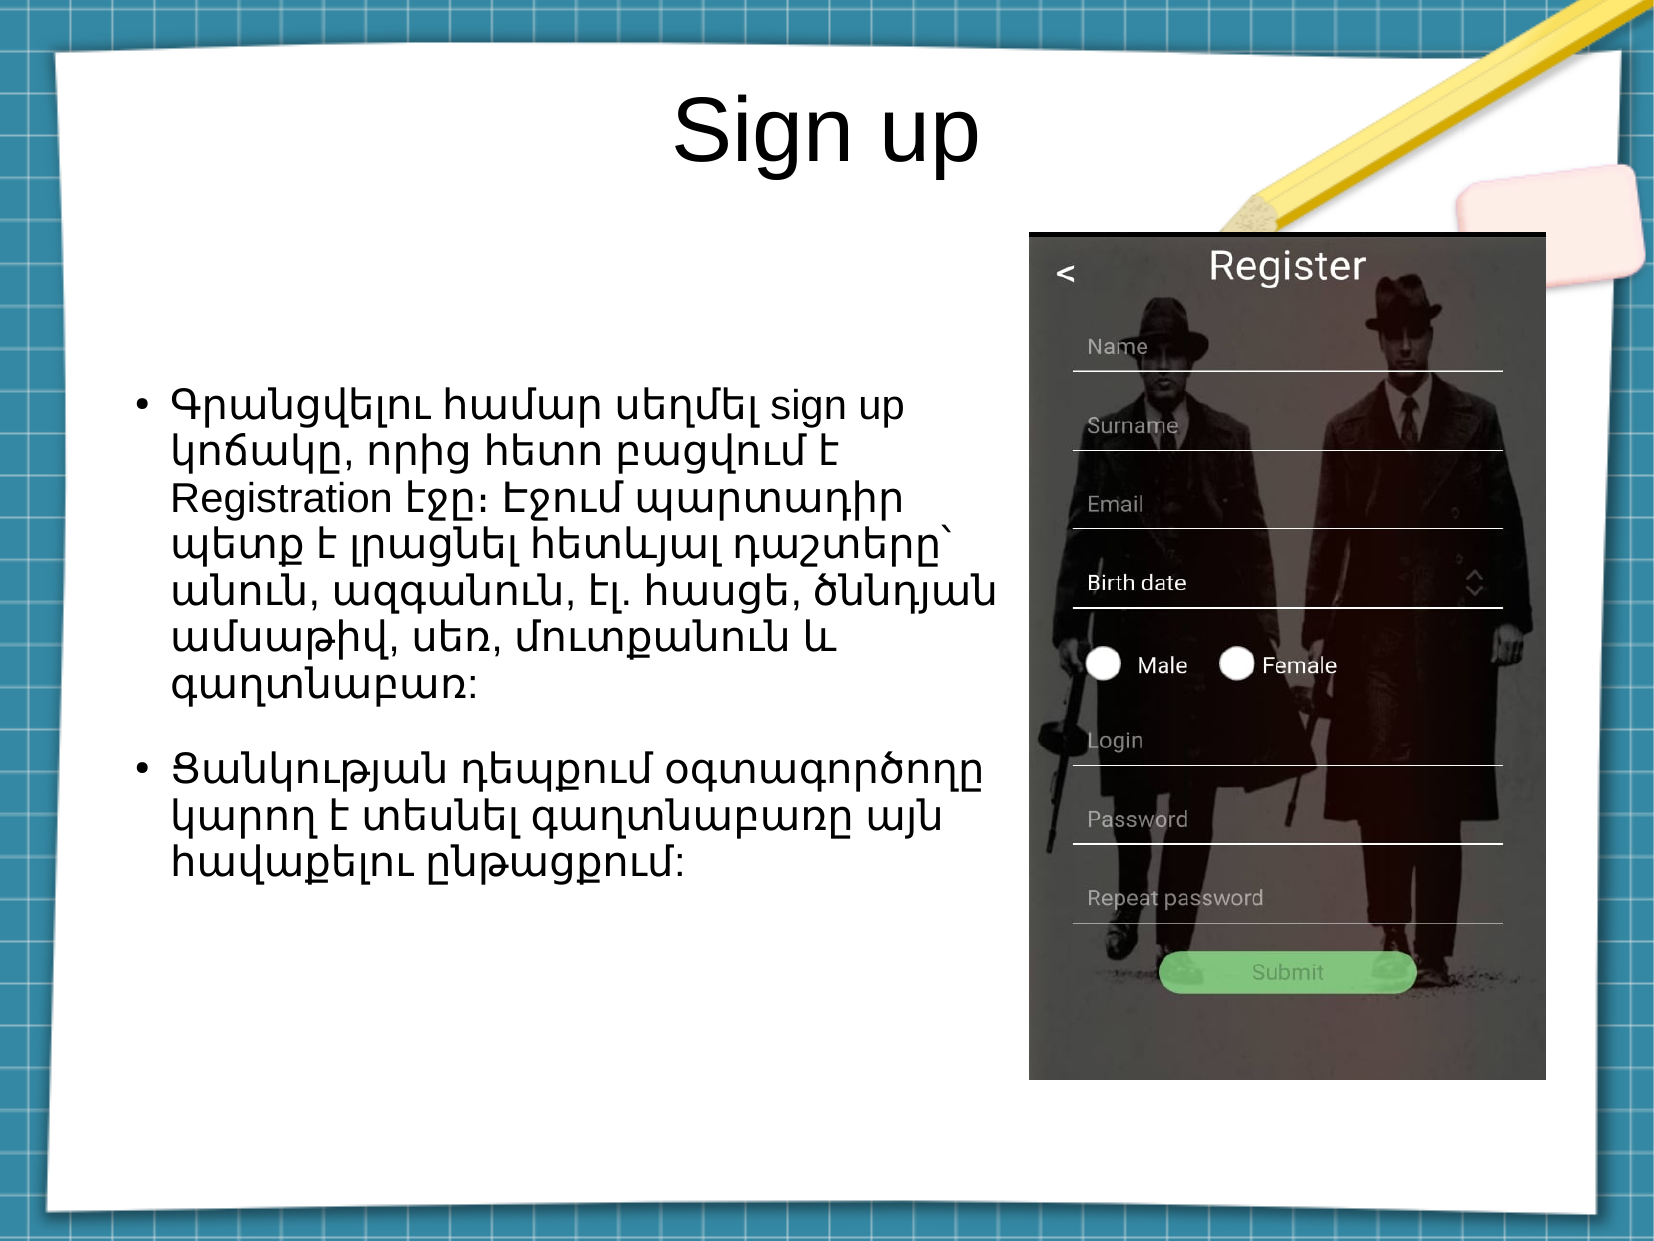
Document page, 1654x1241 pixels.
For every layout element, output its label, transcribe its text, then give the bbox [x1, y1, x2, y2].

picture [0, 0, 1654, 1241]
text_box Գրանցվելու համար սեղմել sign up կոճակը, որից հետո բացվում է Registration էջը։ Էջում պարտադիր պետք է լրացնել հետևյալ դաշտերը՝ անուն, ազգանուն, էլ. հասցե, ծննդյան ամսաթիվ, սեռ, մուտքանուն և գաղտնաբառ: Ցանկության դեպքում օգտագործողը կարող է տեսնել գաղտնաբառը այն հավաքելու ընթացքում: [120, 374, 1021, 1212]
title Sign up [82, 25, 1571, 233]
